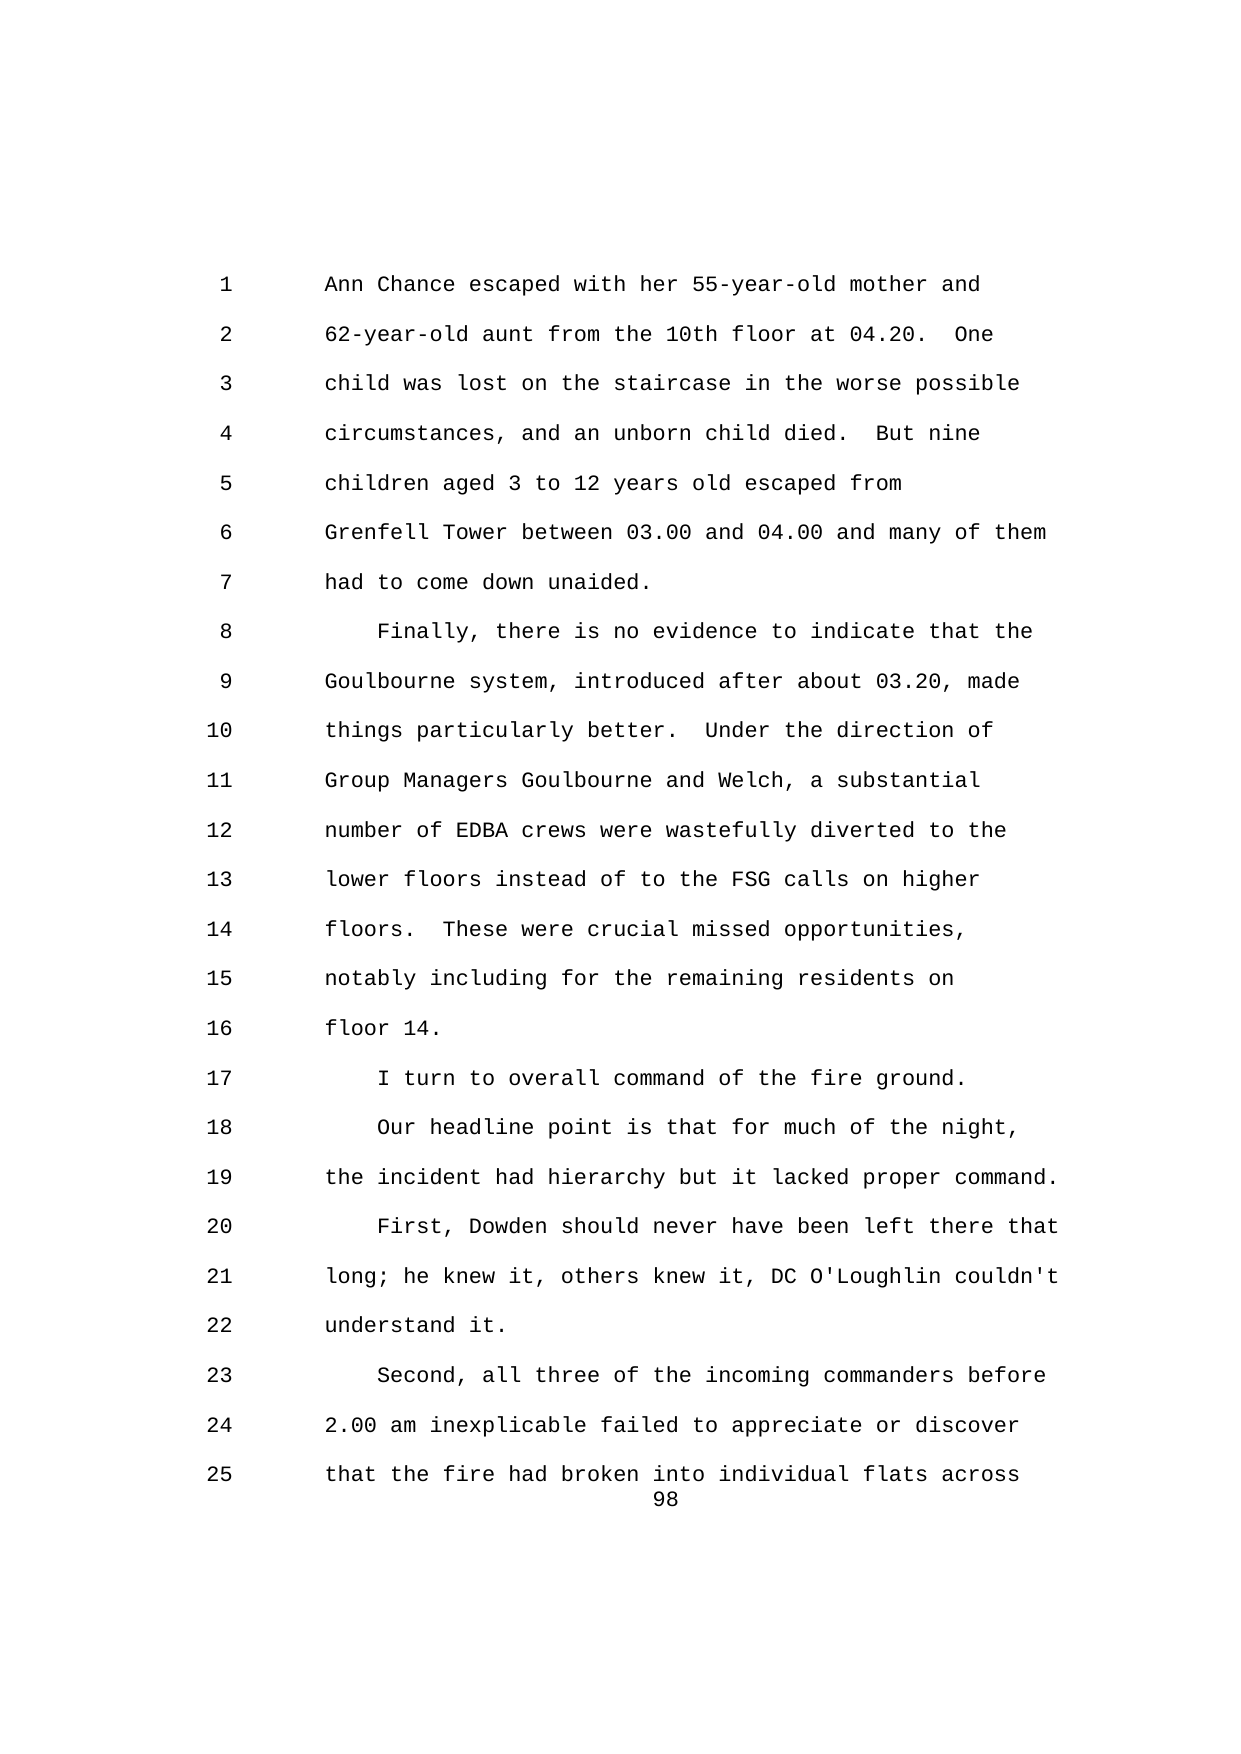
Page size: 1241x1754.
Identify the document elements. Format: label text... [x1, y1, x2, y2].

text 19 the incident had hierarchy but it lacked proper command. [75, 1166, 1165, 1191]
text 10 things particularly better. Under the direction of [75, 719, 1165, 744]
text 17 I turn to overall command of the fire ground. [75, 1067, 1165, 1091]
text 7 had to come down unaided. [75, 571, 1165, 596]
text 23 Second, all three of the incoming commanders before [75, 1364, 1165, 1389]
text 20 First, Dowden should never have been left there that [75, 1215, 1165, 1240]
text 8 Finally, there is no evidence to indicate that the [75, 620, 1165, 645]
text 9 Goulbourne system, introduced after about 03.20, made [75, 670, 1165, 695]
text 15 notably including for the remaining residents on [75, 967, 1165, 992]
text 5 children aged 3 to 12 years old escaped from [75, 472, 1165, 496]
text 11 Group Managers Goulbourne and Welch, a substantial [75, 769, 1165, 794]
text 6 Grenfell Tower between 03.00 and 04.00 and many of them [75, 521, 1165, 546]
text 25 that the fire had broken into individual flats across [75, 1463, 1165, 1488]
text 22 understand it. [75, 1314, 1165, 1339]
text 3 child was lost on the staircase in the worse possible [75, 372, 1165, 397]
text 24 2.00 am inexplicable failed to appreciate or discover [75, 1414, 1165, 1438]
text 4 circumstances, and an unborn child died. But nine [75, 422, 1165, 447]
text 21 long; he knew it, others knew it, DC O'Loughlin couldn't [75, 1265, 1165, 1290]
text 2 62-year-old aunt from the 10th floor at 04.20. One [75, 323, 1165, 348]
text 1 Ann Chance escaped with her 55-year-old mother and [75, 273, 1165, 298]
text 12 number of EDBA crews were wastefully diverted to the [75, 819, 1165, 843]
text 13 lower floors instead of to the FSG calls on higher [75, 868, 1165, 893]
text 98 [75, 1488, 1165, 1513]
text 16 floor 14. [75, 1017, 1165, 1042]
text 14 floors. These were crucial missed opportunities, [75, 918, 1165, 943]
text 18 Our headline point is that for much of the night, [75, 1116, 1165, 1141]
